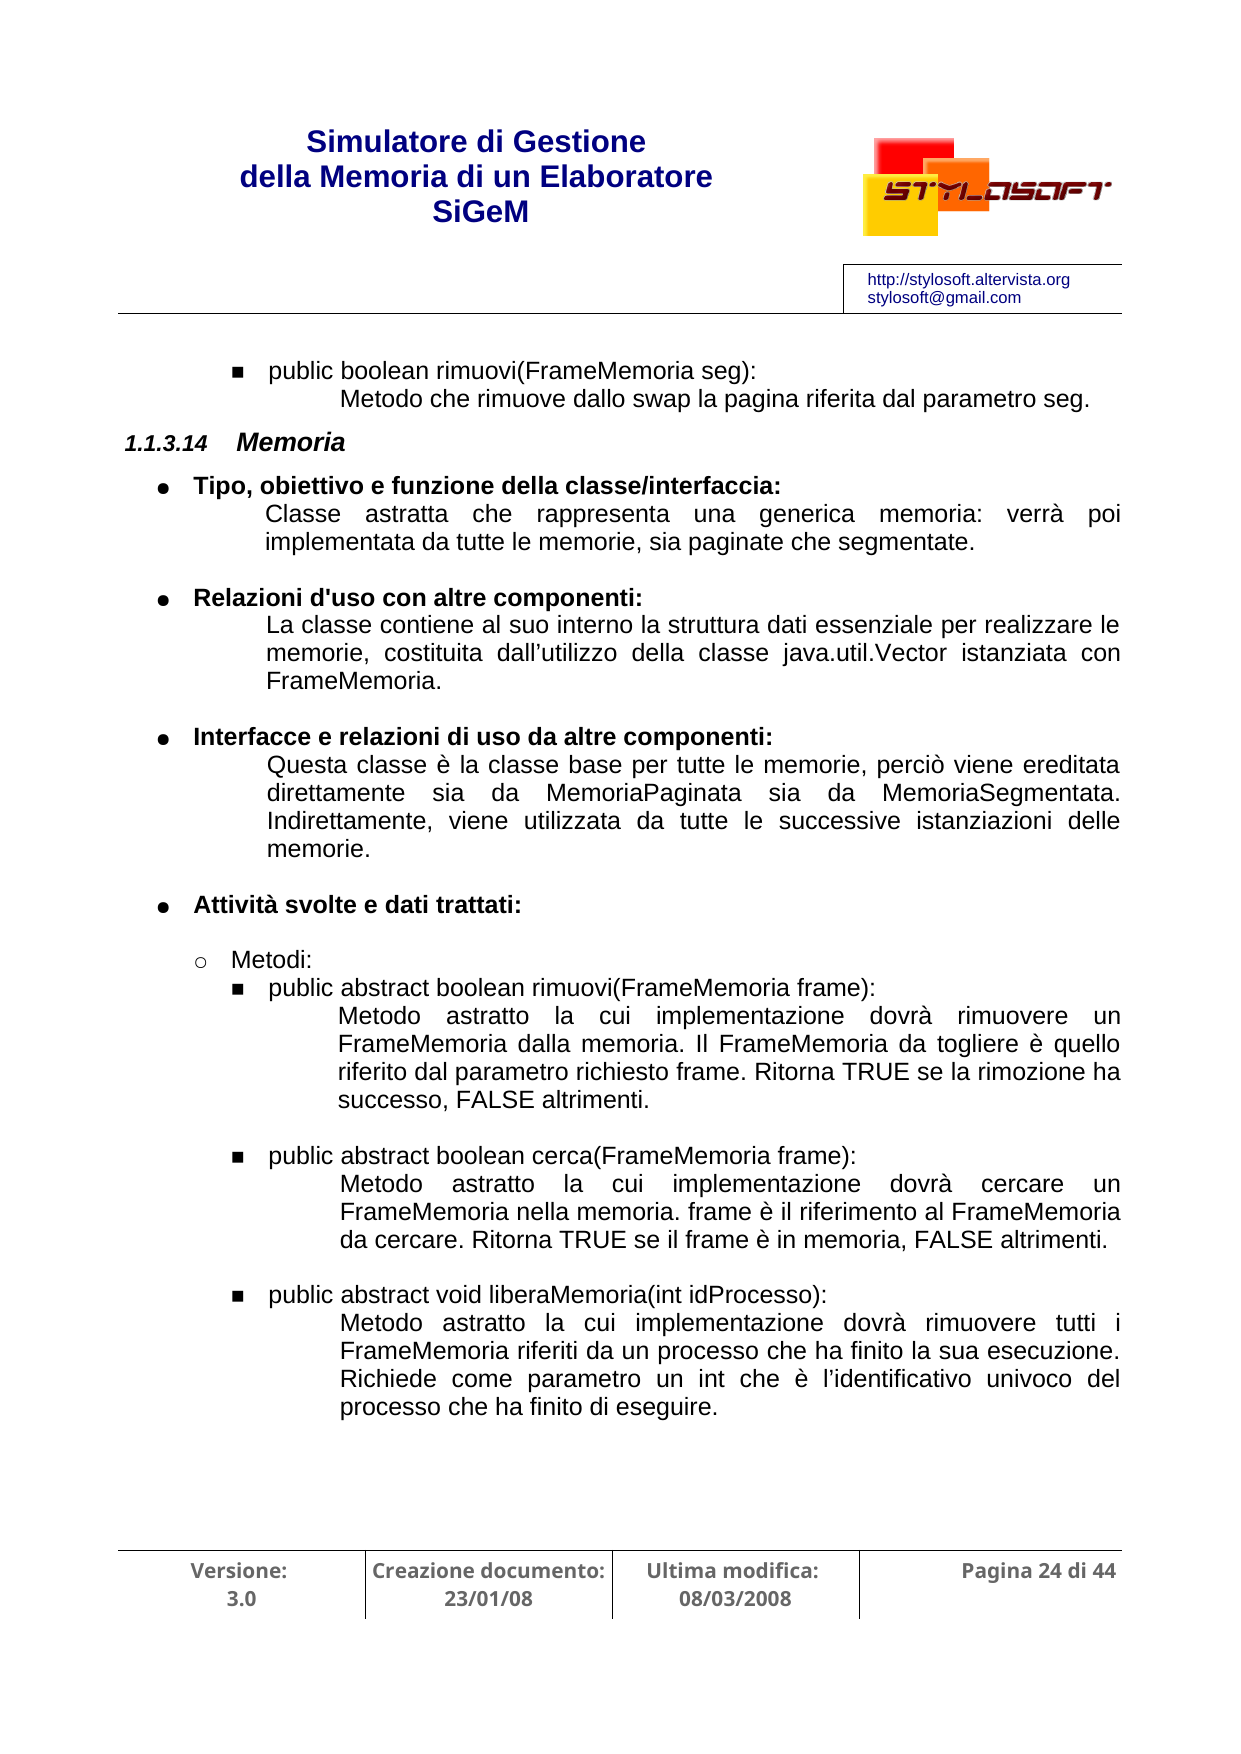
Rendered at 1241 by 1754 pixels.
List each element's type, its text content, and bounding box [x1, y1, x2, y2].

list Metodi: [193, 946, 1122, 974]
list Attività svolte e dati trattati: [156, 890, 1122, 918]
list Relazioni d'uso con altre componenti: [156, 583, 1122, 611]
list public abstract boolean cerca(FrameMemoria frame): [231, 1142, 1122, 1169]
text Metodo astratto la cui implementazione dovrà rimuovere un FrameMemoria dalla memoria. Il FrameMemoria da togliere è quello riferito dal parametro richiesto frame. Ritorna TRUE se la rimozione ha successo, FALSE altrimenti. [338, 1002, 1122, 1114]
text Metodo che rimuove dallo swap la pagina riferita dal parametro seg. [339, 384, 1122, 412]
text Classe astratta che rappresenta una generica memoria: verrà poi implementata da tutte le memorie, sia paginate che segmentate. [265, 499, 1122, 555]
list Interfacce e relazioni di uso da altre componenti: [156, 723, 1122, 751]
list public abstract void liberaMemoria(int idProcesso): [231, 1281, 1122, 1309]
list Tipo, obiettivo e funzione della classe/interfaccia: [156, 472, 1122, 499]
list public boolean rimuovi(FrameMemoria seg): [231, 357, 1122, 384]
text Metodo astratto la cui implementazione dovrà rimuovere tutti i FrameMemoria riferiti da un processo che ha finito la sua esecuzione. Richiede come parametro un int che è l’identificativo univoco del processo che ha finito di eseguire. [339, 1309, 1122, 1421]
text Questa classe è la classe base per tutte le memorie, perciò viene ereditata direttamente sia da MemoriaPaginata sia da MemoriaSegmentata. Indirettamente, viene utilizzata da tutte le successive istanziazioni delle memorie. [267, 751, 1122, 862]
picture [848, 123, 1117, 247]
list public abstract boolean rimuovi(FrameMemoria frame): [231, 974, 1122, 1002]
text Metodo astratto la cui implementazione dovrà cercare un FrameMemoria nella memoria. frame è il riferimento al FrameMemoria da cercare. Ritorna TRUE se il frame è in memoria, FALSE altrimenti. [339, 1169, 1122, 1253]
text La classe contiene al suo interno la struttura dati essenziale per realizzare le memorie, costituita dall’utilizzo della classe java.util.Vector istanziata con FrameMemoria. [266, 611, 1122, 695]
subtitle Memoria [118, 427, 1122, 457]
